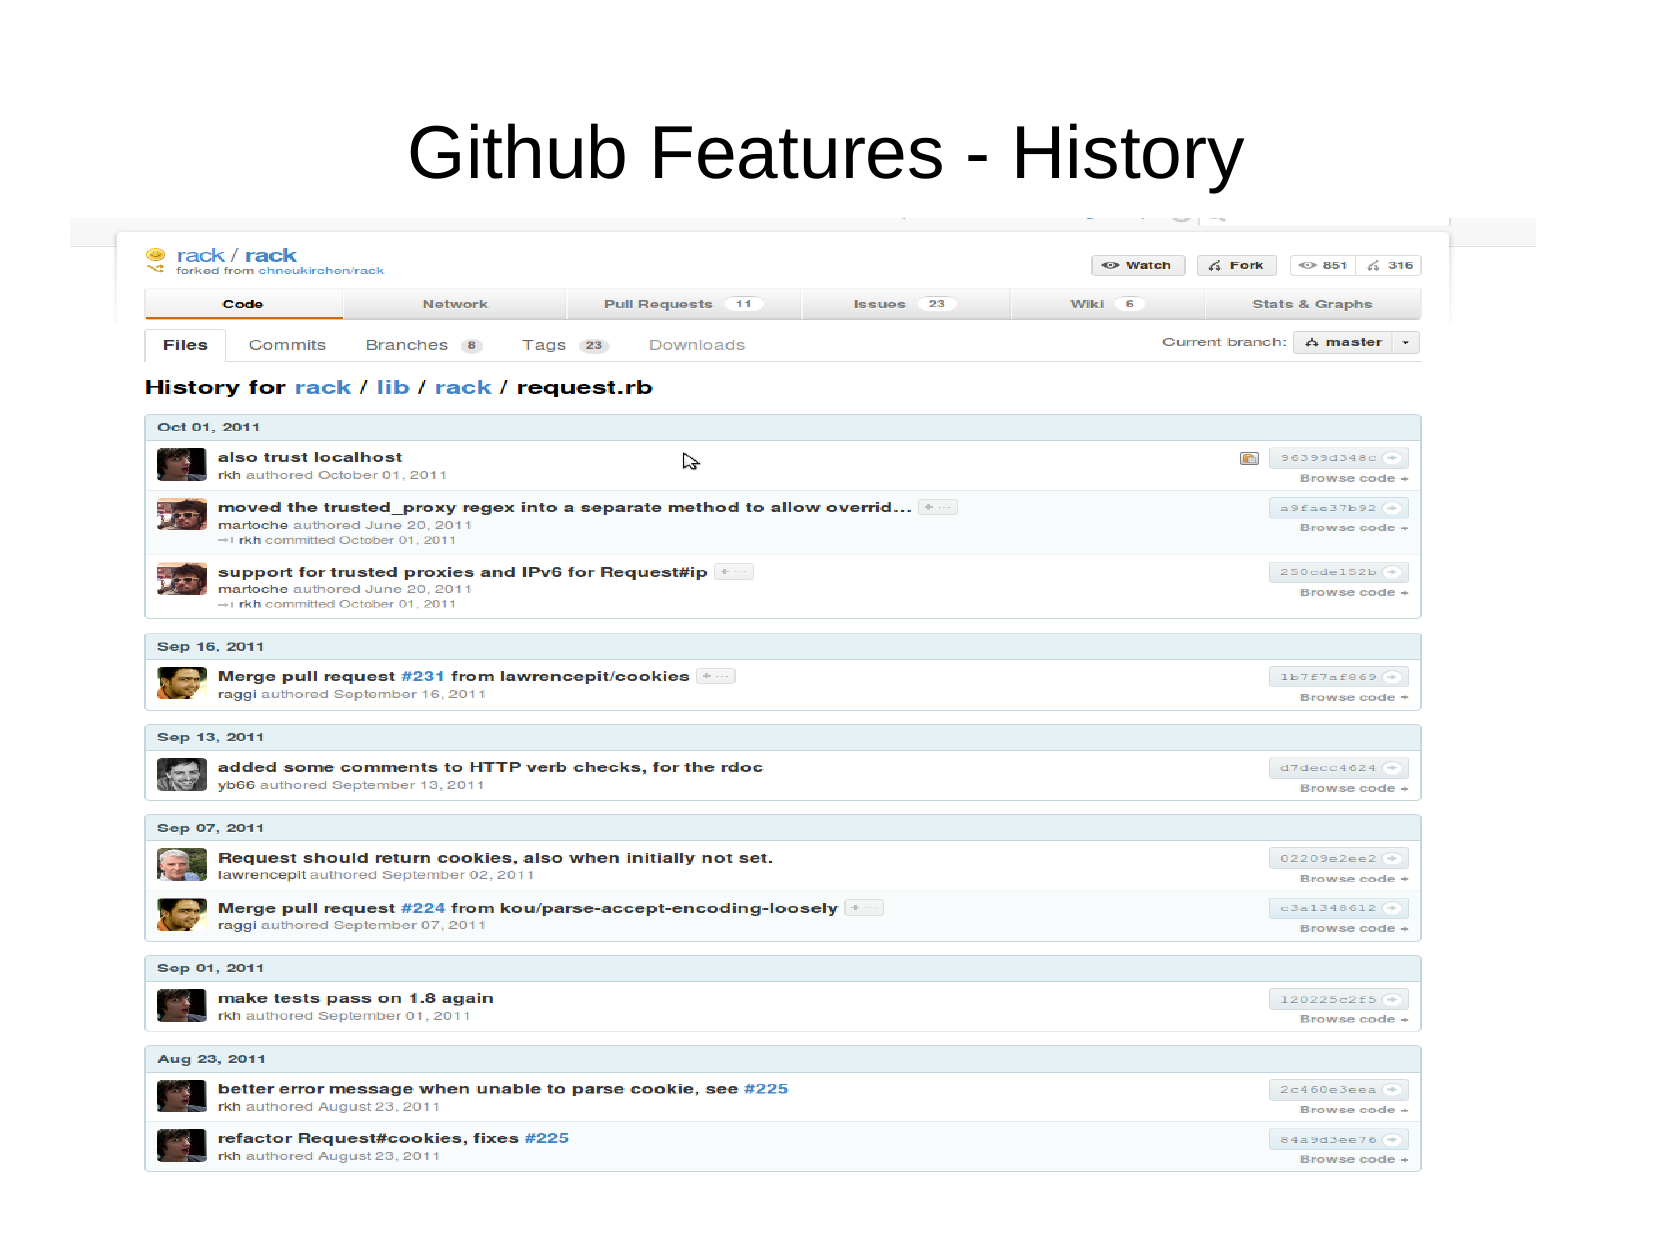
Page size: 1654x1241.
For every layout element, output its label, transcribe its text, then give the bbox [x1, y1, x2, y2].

title Github Features - History [82, 49, 1571, 257]
picture [70, 218, 1536, 1182]
